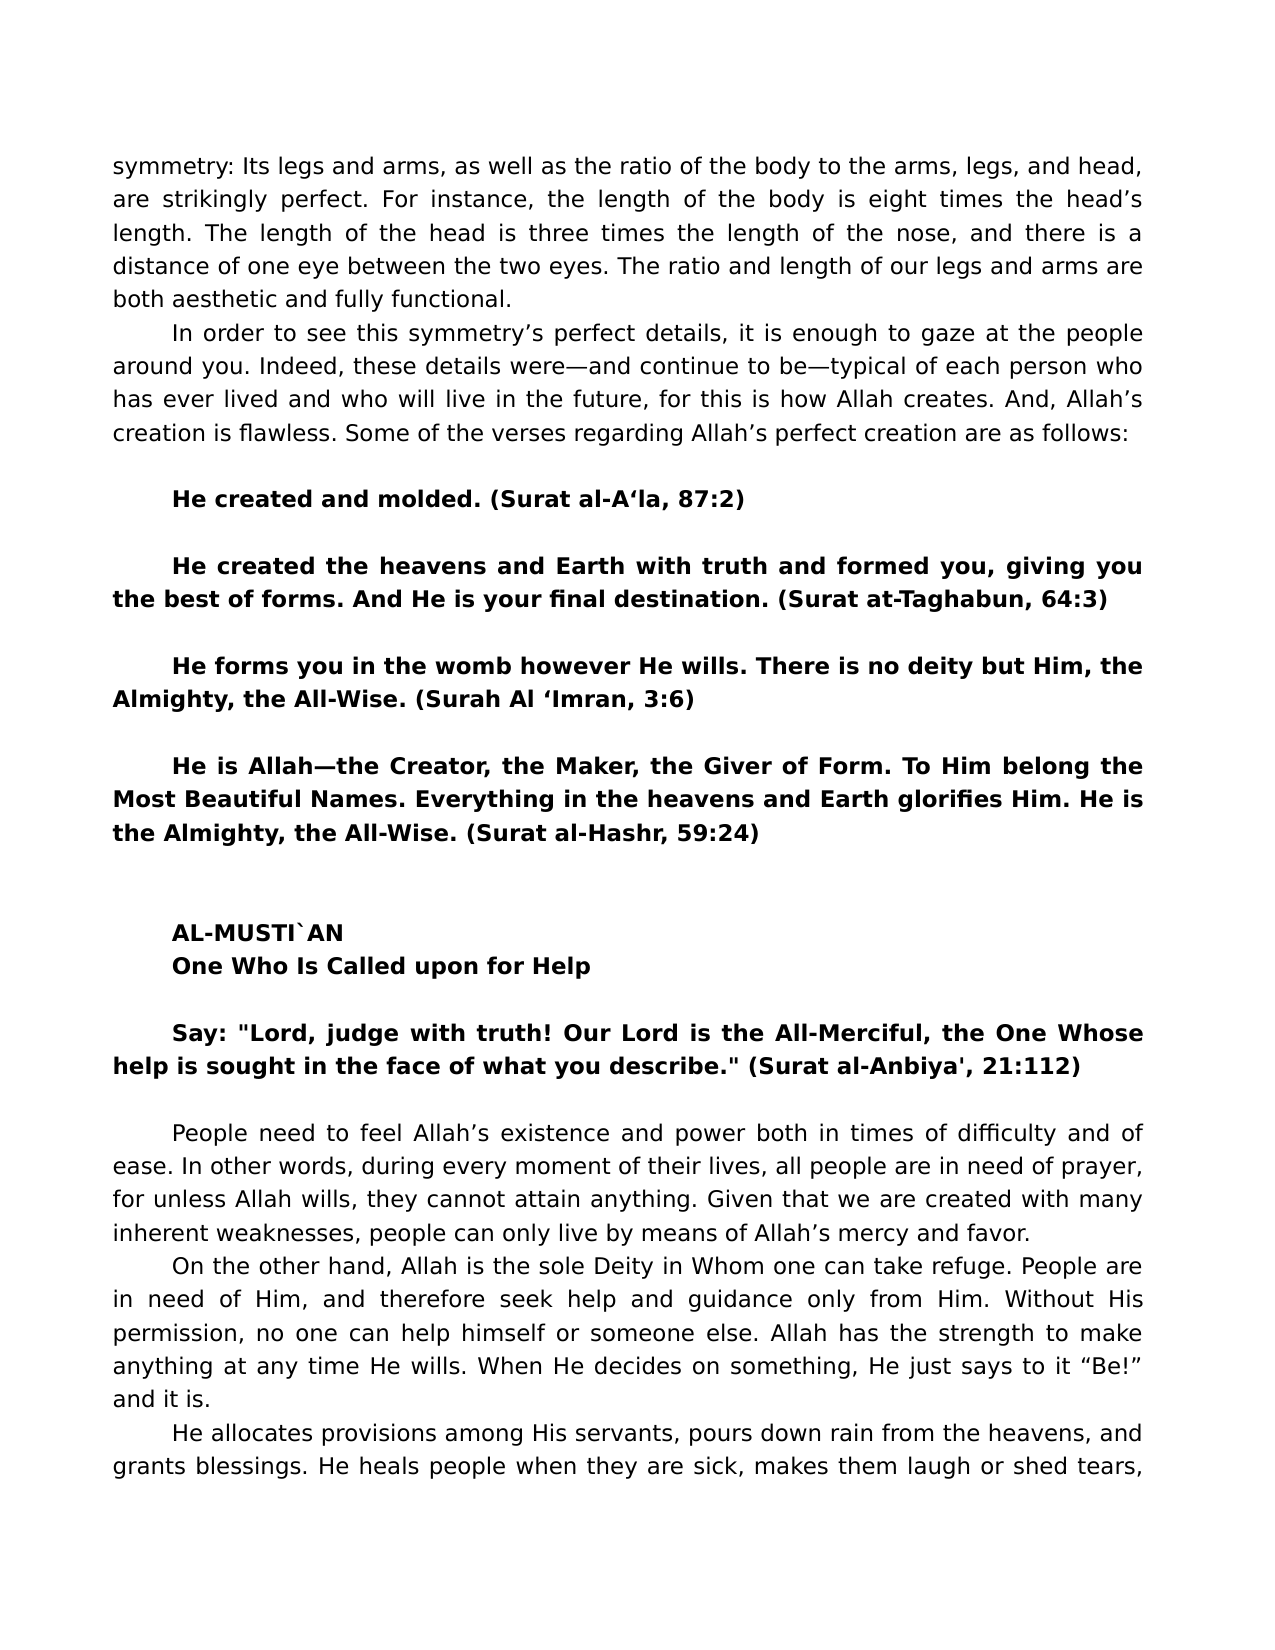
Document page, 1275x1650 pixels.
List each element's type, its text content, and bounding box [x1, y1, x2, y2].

text On the other hand, Allah is the sole Deity in Whom one can take refuge. People are in need of Him, and therefore seek help and guidance only from Him. Without His permission, no one can help himself or someone else. Allah has the strength to make anything at any time He wills. When He decides on something, He just says to it “Be!” and it is. [112, 1248, 1145, 1414]
text He allocates provisions among His servants, pours down rain from the heavens, and grants blessings. He heals people when they are sick, makes them laugh or shed tears, [112, 1414, 1145, 1481]
text Say: "Lord, judge with truth! Our Lord is the All-Merciful, the One Whose help is sought in the face of what you describe." (Surat al-Anbiya', 21:112) [112, 1014, 1145, 1081]
text He forms you in the womb however He wills. There is no deity but Him, the Almighty, the All-Wise. (Surah Al ‘Imran, 3:6) [112, 648, 1145, 714]
text AL-MUSTI`AN [112, 914, 1145, 948]
text One Who Is Called upon for Help [112, 948, 1145, 981]
text He created the heavens and Earth with truth and formed you, giving you the best of forms. And He is your final destination. (Surat at-Taghabun, 64:3) [112, 548, 1145, 614]
text He created and molded. (Surat al-A‘la, 87:2) [112, 481, 1145, 514]
text He is Allah—the Creator, the Maker, the Giver of Form. To Him belong the Most Beautiful Names. Everything in the heavens and Earth glorifies Him. He is the Almighty, the All-Wise. (Surat al-Hashr, 59:24) [112, 748, 1145, 848]
text People need to feel Allah’s existence and power both in times of difficulty and of ease. In other words, during every moment of their lives, all people are in need of prayer, for unless Allah wills, they cannot attain anything. Given that we are created with many inherent weaknesses, people can only live by means of Allah’s mercy and favor. [112, 1114, 1145, 1248]
text In order to see this symmetry’s perfect details, it is enough to gaze at the people around you. Indeed, these details were—and continue to be—typical of each person who has ever lived and who will live in the future, for this is how Allah creates. And, Allah’s creation is flawless. Some of the verses regarding Allah’s perfect creation are as follows: [112, 314, 1145, 448]
text symmetry: Its legs and arms, as well as the ratio of the body to the arms, legs, and head, are strikingly perfect. For instance, the length of the body is eight times the head’s length. The length of the head is three times the length of the nose, and there is a distance of one eye between the two eyes. The ratio and length of our legs and arms are both aesthetic and fully functional. [112, 148, 1145, 314]
